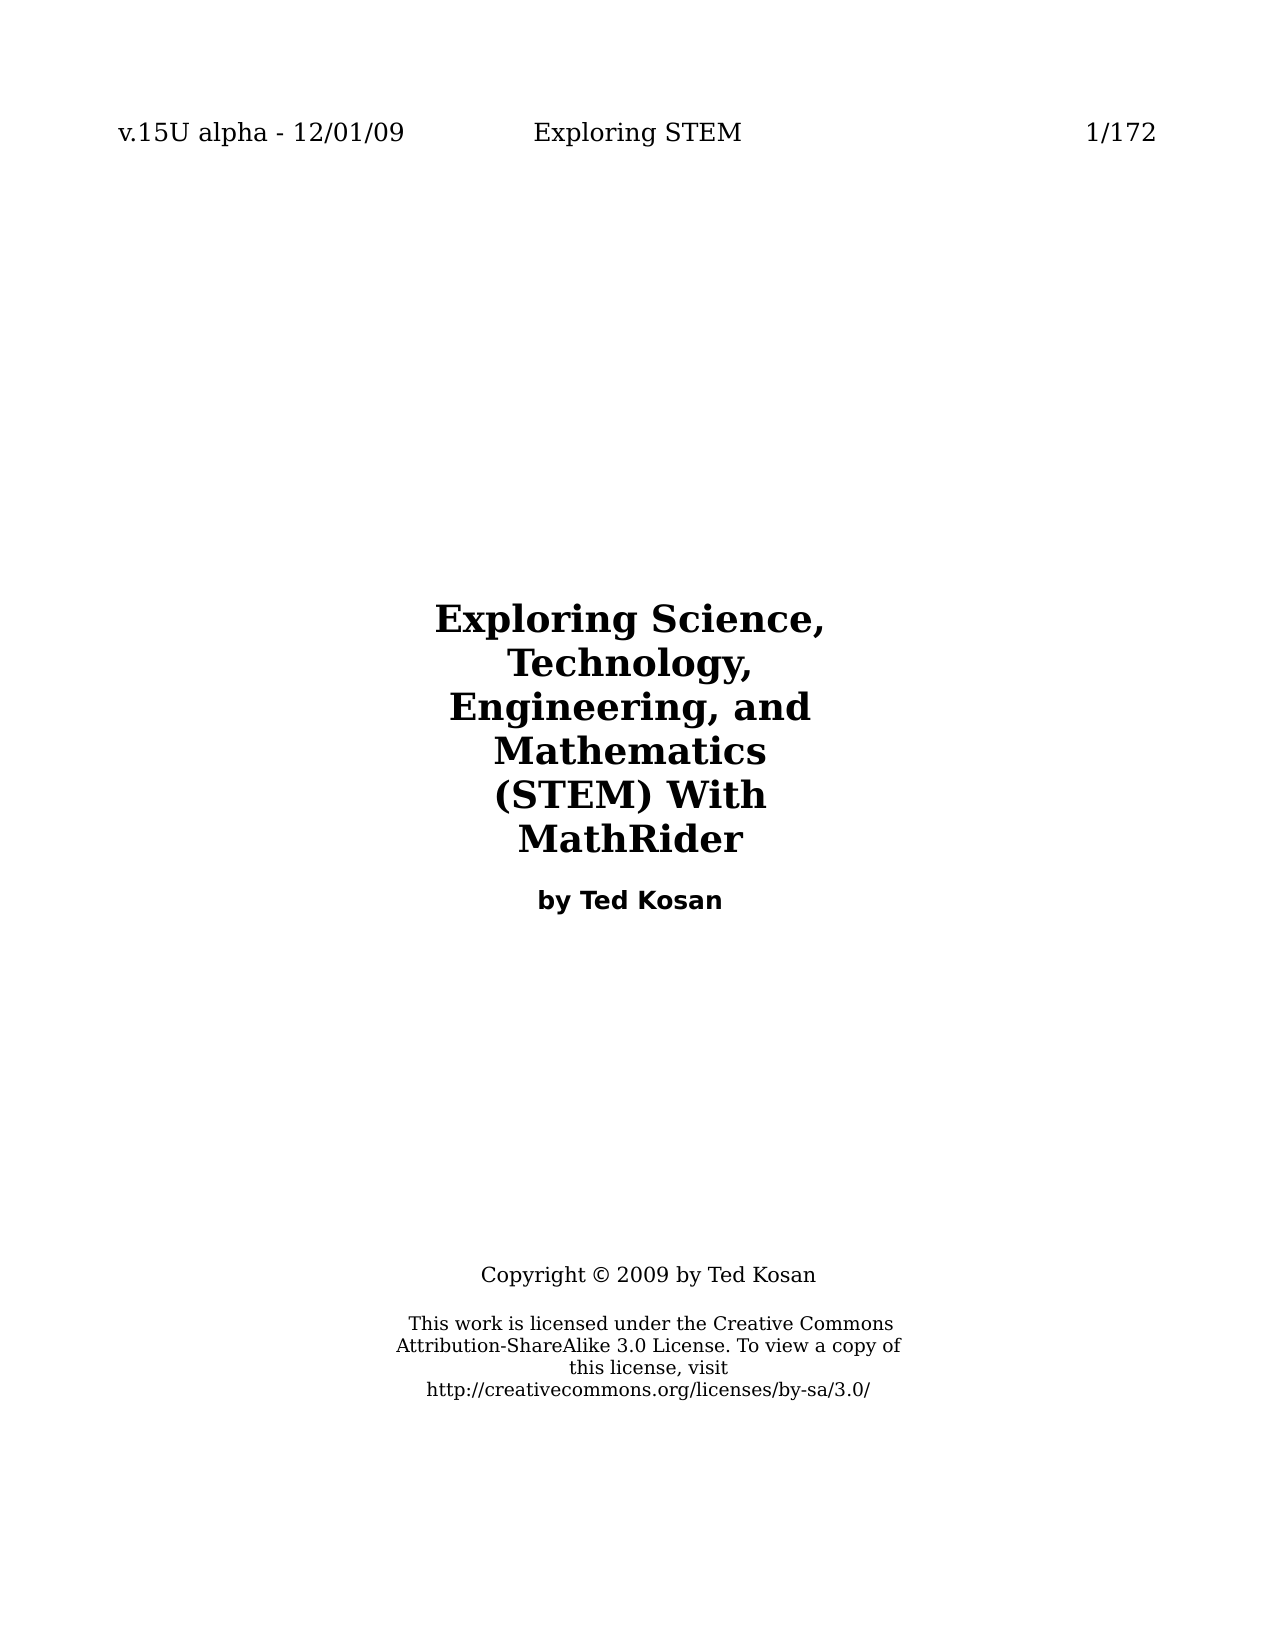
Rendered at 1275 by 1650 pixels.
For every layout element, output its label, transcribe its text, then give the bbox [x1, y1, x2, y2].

text This work is licensed under the Creative Commons Attribution-ShareAlike 3.0 License. To view a copy of this license, visit http://creativecommons.org/licenses/by-sa/3.0/ [382, 1313, 915, 1401]
text by Ted Kosan [427, 887, 832, 916]
text Copyright © 2009 by Ted Kosan [382, 1260, 915, 1289]
text Exploring Science, Technology, Engineering, and Mathematics (STEM) With MathRider [427, 597, 832, 862]
